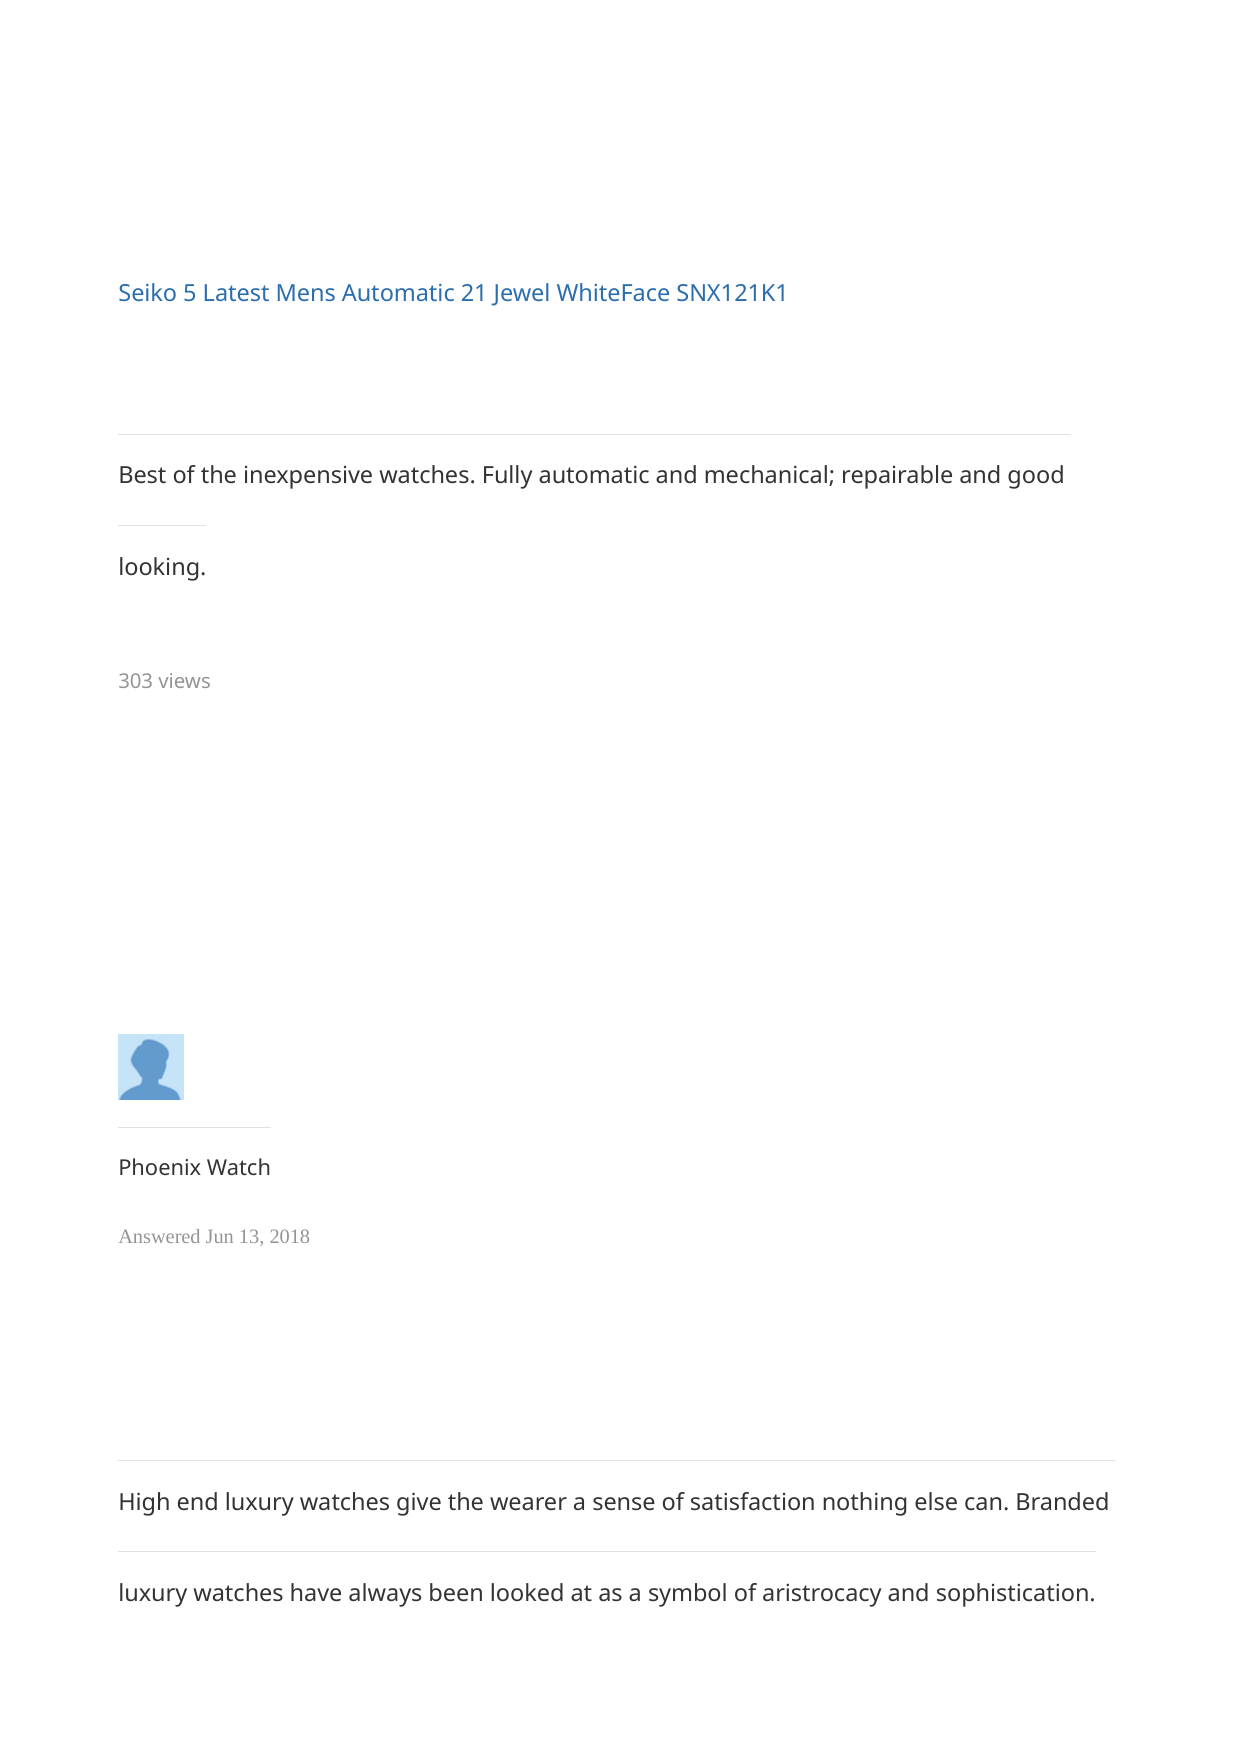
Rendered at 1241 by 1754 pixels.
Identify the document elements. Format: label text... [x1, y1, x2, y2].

text Phoenix Watch [118, 1127, 1109, 1181]
text Answered Jun 13, 2018 [118, 1224, 1122, 1248]
text High end luxury watches give the wearer a sense of satisfaction nothing else can. Branded luxury watches have always been looked at as a symbol of aristrocacy and sophistication. [118, 1460, 1122, 1608]
picture [118, 1034, 184, 1100]
text Seiko 5 Latest Mens Automatic 21 Jewel WhiteFace SNX121K1 Best of the inexpensive watches. Fully automatic and mechanical; repairable and good looking. [118, 276, 1122, 582]
text 303 views [118, 666, 1122, 694]
